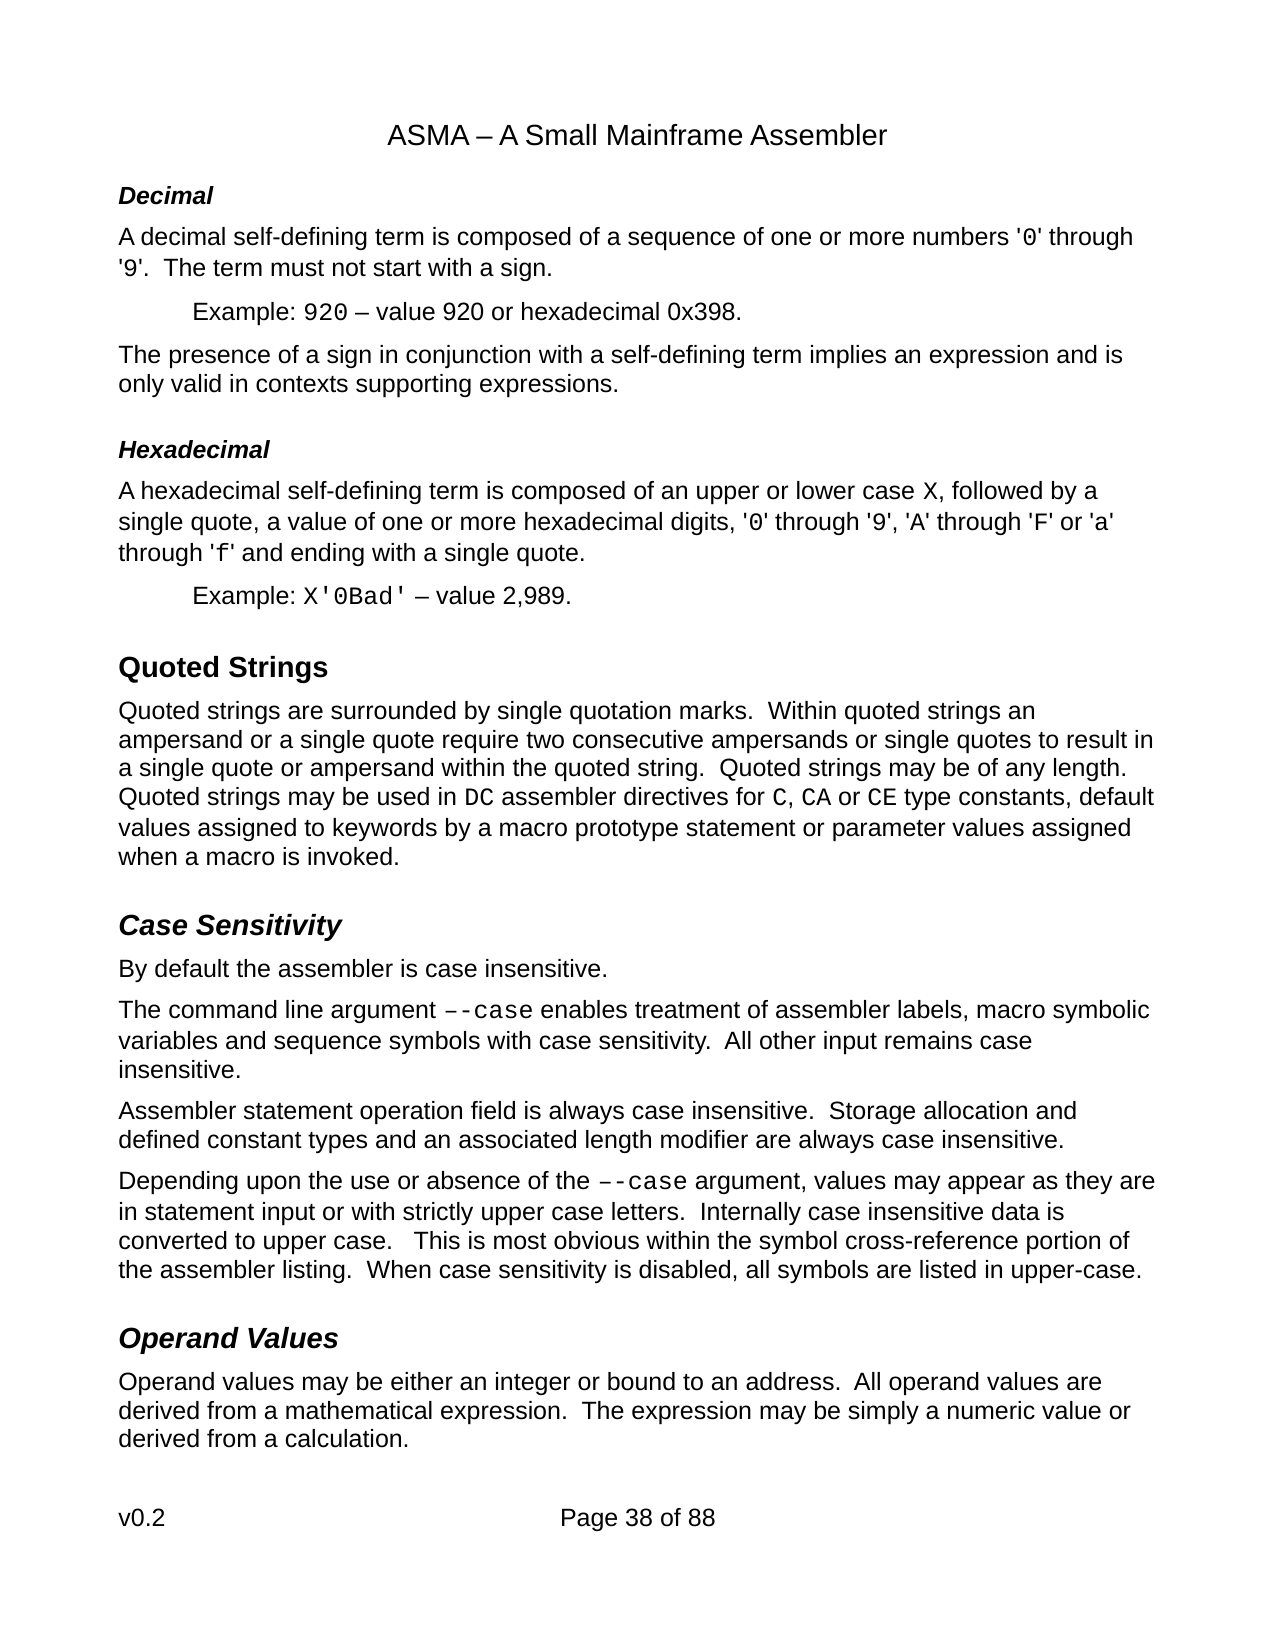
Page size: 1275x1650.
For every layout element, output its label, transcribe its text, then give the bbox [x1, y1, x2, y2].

text Assembler statement operation field is always case insensitive. Storage allocation and defined constant types and an associated length modifier are always case insensitive. [118, 1096, 1157, 1154]
text Example: X'0Bad' – value 2,989. [192, 581, 1157, 612]
subtitle Operand Values [118, 1321, 1157, 1354]
text A hexadecimal self-defining term is composed of an upper or lower case X, followed by a single quote, a value of one or more hexadecimal digits, '0' through '9', 'A' through 'F' or 'a' through 'f' and ending with a single quote. [118, 476, 1157, 569]
text Example: 920 – value 920 or hexadecimal 0x398. [192, 297, 1157, 327]
text Quoted strings are surrounded by single quotation marks. Within quoted strings an ampersand or a single quote require two consecutive ampersands or single quotes to result in a single quote or ampersand within the quoted string. Quoted strings may be of any length. Quoted strings may be used in DC assembler directives for C, CA or CE type constants, default values assigned to keywords by a macro prototype statement or parameter values assigned when a macro is invoked. [118, 696, 1157, 871]
text By default the assembler is case insensitive. [118, 954, 1157, 983]
subtitle Decimal [118, 181, 1157, 210]
subtitle Case Sensitivity [118, 908, 1157, 942]
text Depending upon the use or absence of the –-case argument, values may appear as they are in statement input or with strictly upper case letters. Internally case insensitive data is converted to upper case. This is most obvious within the symbol cross-reference portion of the assembler listing. When case sensitivity is disabled, all symbols are listed in upper-case. [118, 1166, 1157, 1283]
text The presence of a sign in conjunction with a self-defining term implies an expression and is only valid in contexts supporting expressions. [118, 340, 1157, 397]
text Operand values may be either an integer or bound to an address. All operand values are derived from a mathematical expression. The expression may be simply a numeric value or derived from a calculation. [118, 1367, 1157, 1453]
subtitle Hexadecimal [118, 435, 1157, 463]
subtitle Quoted Strings [118, 650, 1157, 683]
text The command line argument –-case enables treatment of assembler labels, macro symbolic variables and sequence symbols with case sensitivity. All other input remains case insensitive. [118, 995, 1157, 1084]
text A decimal self-defining term is composed of a sequence of one or more numbers '0' through '9'. The term must not start with a sign. [118, 222, 1157, 284]
